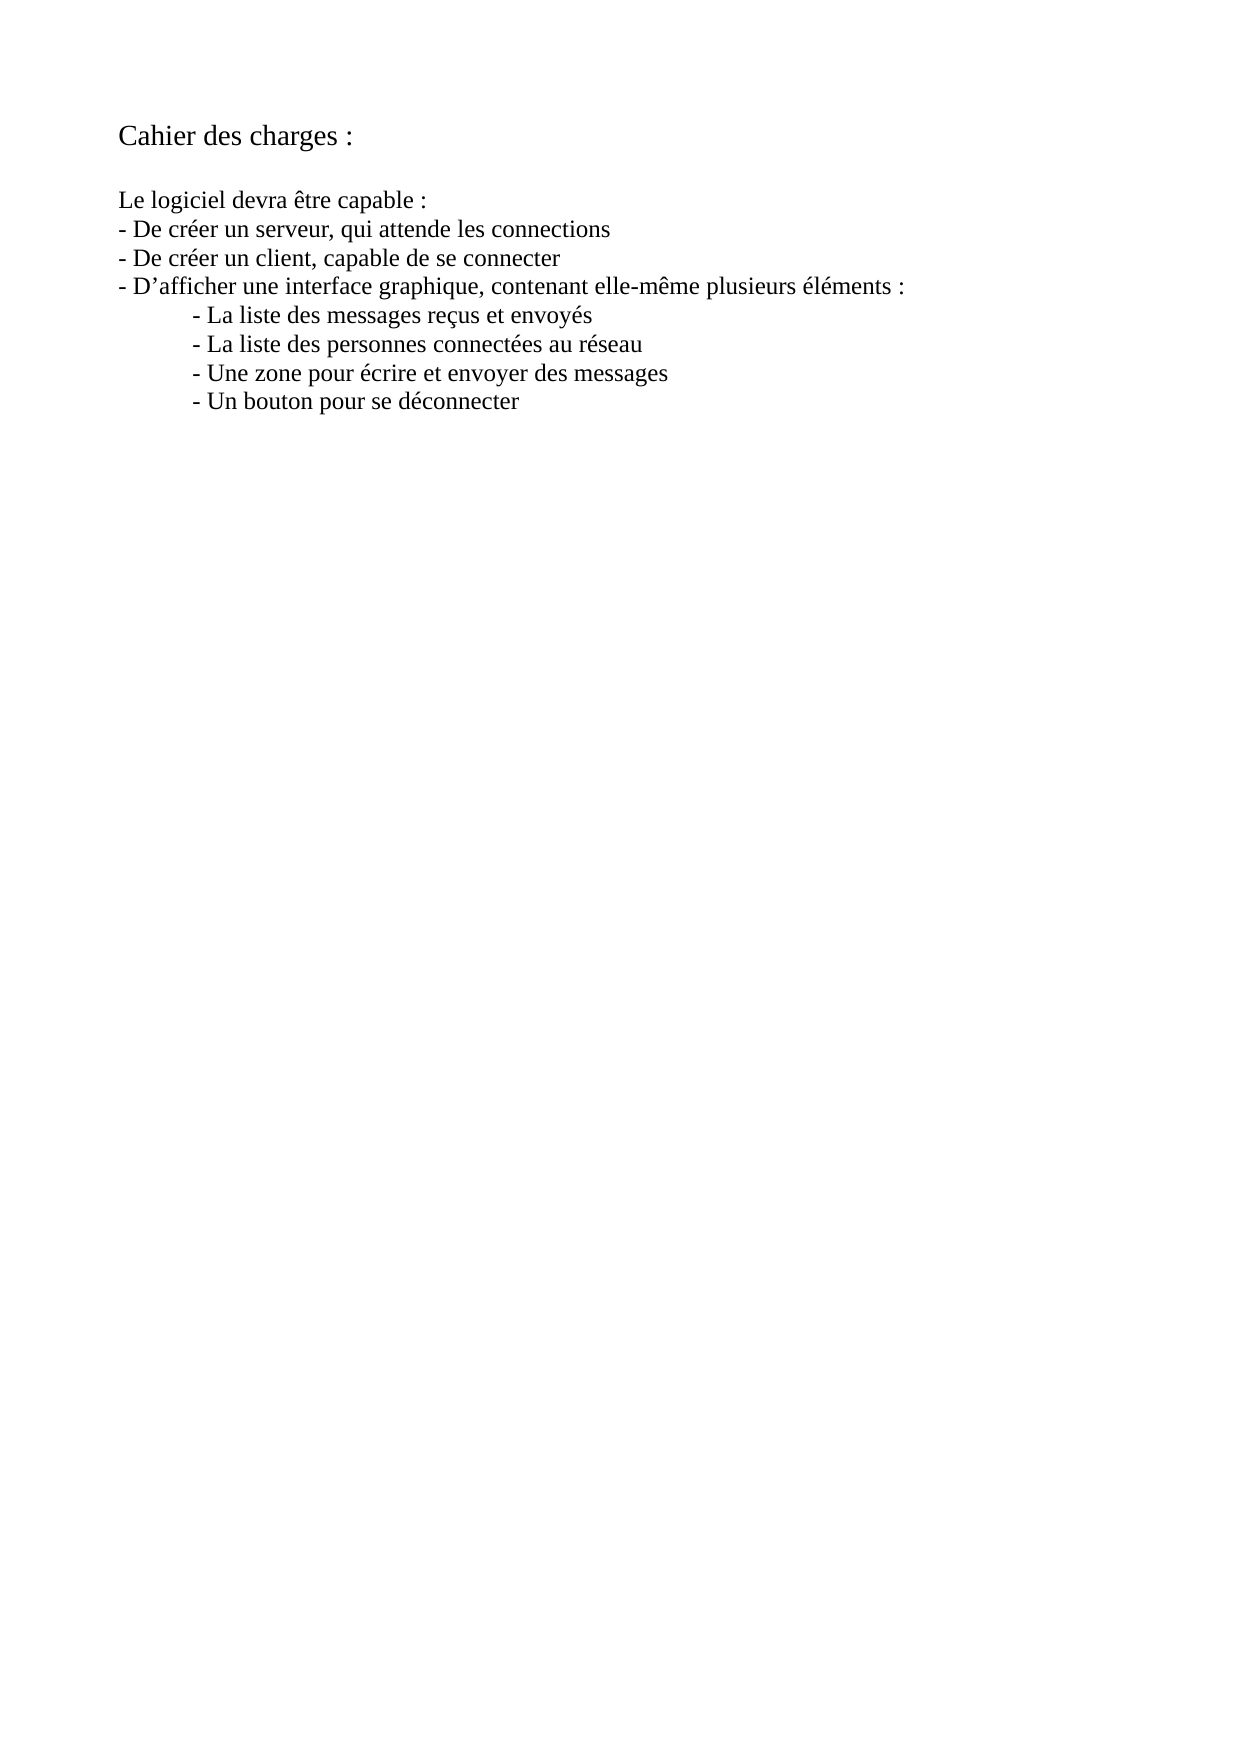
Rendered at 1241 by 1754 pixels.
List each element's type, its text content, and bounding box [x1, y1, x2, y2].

text - Un bouton pour se déconnecter [118, 386, 1122, 415]
text - La liste des messages reçus et envoyés [118, 300, 1122, 329]
text Le logiciel devra être capable : [118, 185, 1122, 214]
text - De créer un client, capable de se connecter [118, 243, 1122, 271]
text - La liste des personnes connectées au réseau [118, 329, 1122, 358]
text - Une zone pour écrire et envoyer des messages [118, 358, 1122, 386]
text - De créer un serveur, qui attende les connections [118, 214, 1122, 243]
text Cahier des charges : [118, 118, 1122, 152]
text - D’afficher une interface graphique, contenant elle-même plusieurs éléments : [118, 271, 1122, 300]
